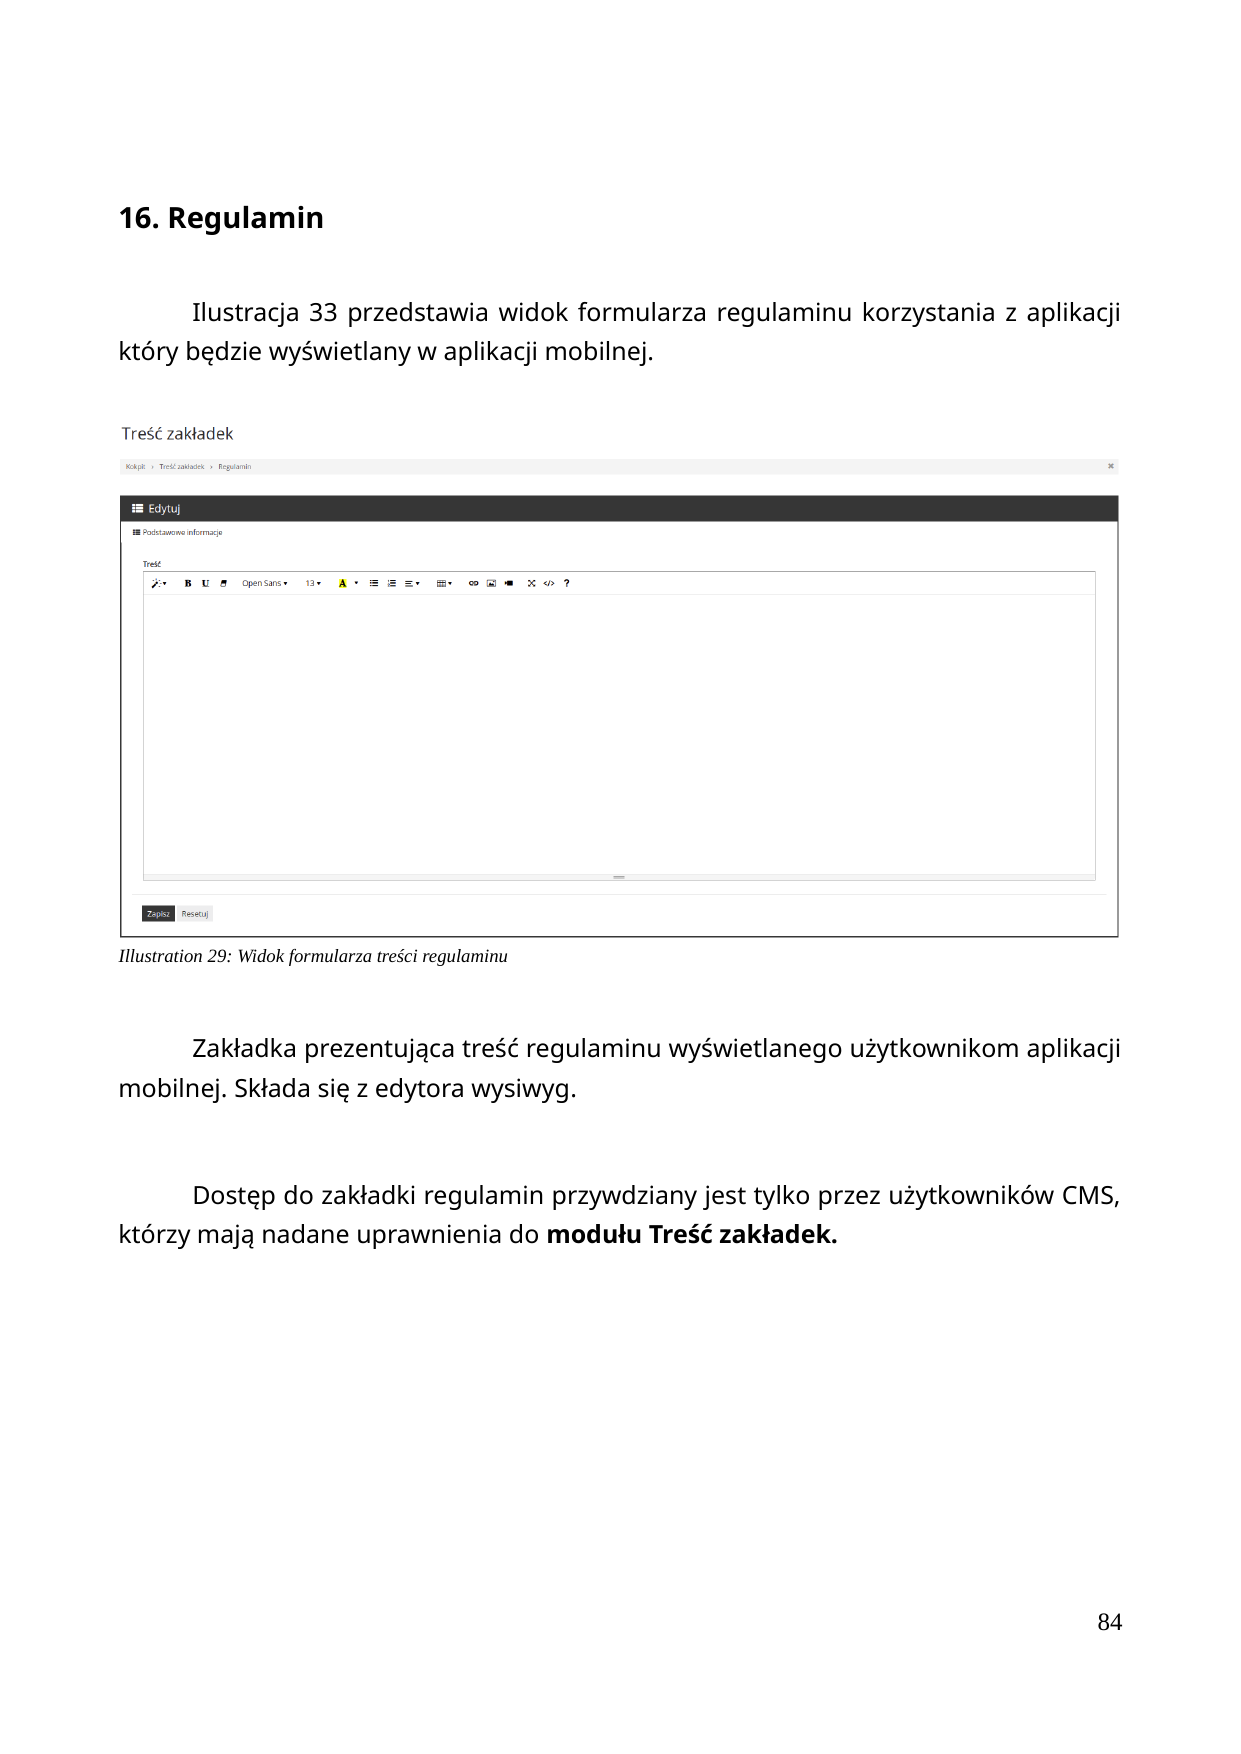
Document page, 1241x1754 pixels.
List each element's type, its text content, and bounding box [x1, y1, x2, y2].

text Ilustracja 33 przedstawia widok formularza regulaminu korzystania z aplikacji który będzie wyświetlany w aplikacji mobilnej. [118, 294, 1122, 368]
text Zakładka prezentująca treść regulaminu wyświetlanego użytkownikom aplikacji mobilnej. Składa się z edytora wysiwyg. [118, 1031, 1122, 1104]
picture [118, 425, 1122, 939]
text Illustration 29: Widok formularza treści regulaminu [118, 939, 1122, 968]
text Dostęp do zakładki regulamin przywdziany jest tylko przez użytkowników CMS, którzy mają nadane uprawnienia do modułu Treść zakładek. [118, 1178, 1122, 1251]
subtitle 16. Regulamin [118, 197, 1122, 237]
